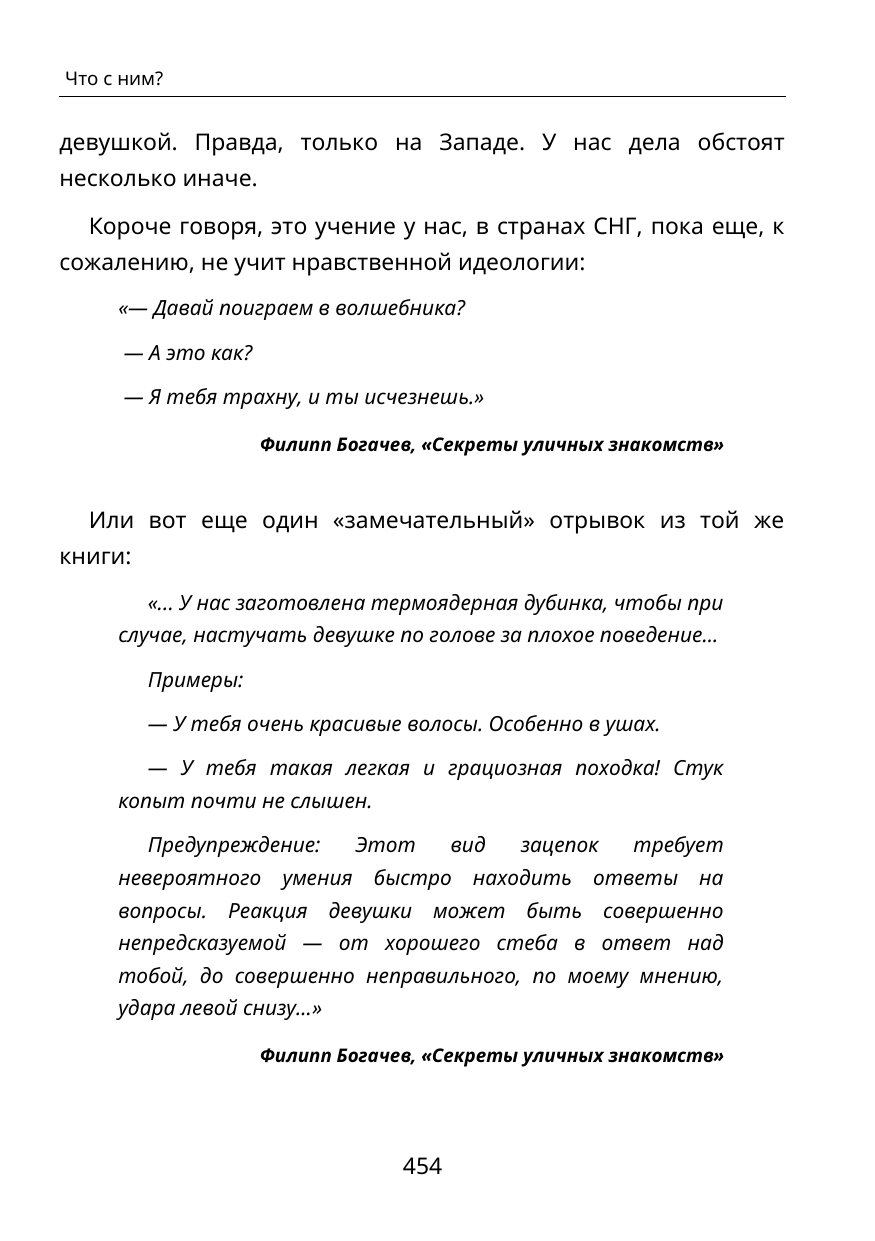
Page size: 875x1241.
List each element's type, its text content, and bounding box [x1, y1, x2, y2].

text «... У нас заготовлена термоядерная дубинка, чтобы при случае, настучать девушке по голове за плохое поведение... [118, 588, 726, 649]
list — А это как? [118, 338, 727, 366]
text — У тебя очень красивые волосы. Особенно в ушах. [118, 709, 726, 738]
text Предупреждение: Этот вид зацепок требует невероятного умения быстро находить ответы на вопросы. Реакция девушки может быть совершенно непредсказуемой — от хорошего стеба в ответ над тобой, до совершенно неправильного, по моему мнению, удара левой снизу...» [118, 831, 726, 1022]
text «— Давай поиграем в волшебника? [118, 293, 727, 322]
text — У тебя такая легкая и грациозная походка! Стук копыт почти не слышен. [118, 753, 726, 814]
text Короче говоря, это учение у нас, в странах СНГ, пока еще, к сожалению, не учит нравственной идеологии: [59, 210, 786, 277]
text девушкой. Правда, только на Западе. У нас дела обстоят несколько иначе. [59, 126, 786, 193]
text Филипп Богачев, «Секреты уличных знакомств» [118, 1038, 726, 1068]
list — Я тебя трахну, и ты исчезнешь.» [118, 382, 727, 411]
text Филипп Богачев, «Секреты уличных знакомств» [118, 426, 726, 456]
text Примеры: [118, 665, 726, 693]
text Или вот еще один «замечательный» отрывок из той же книги: [59, 504, 786, 571]
